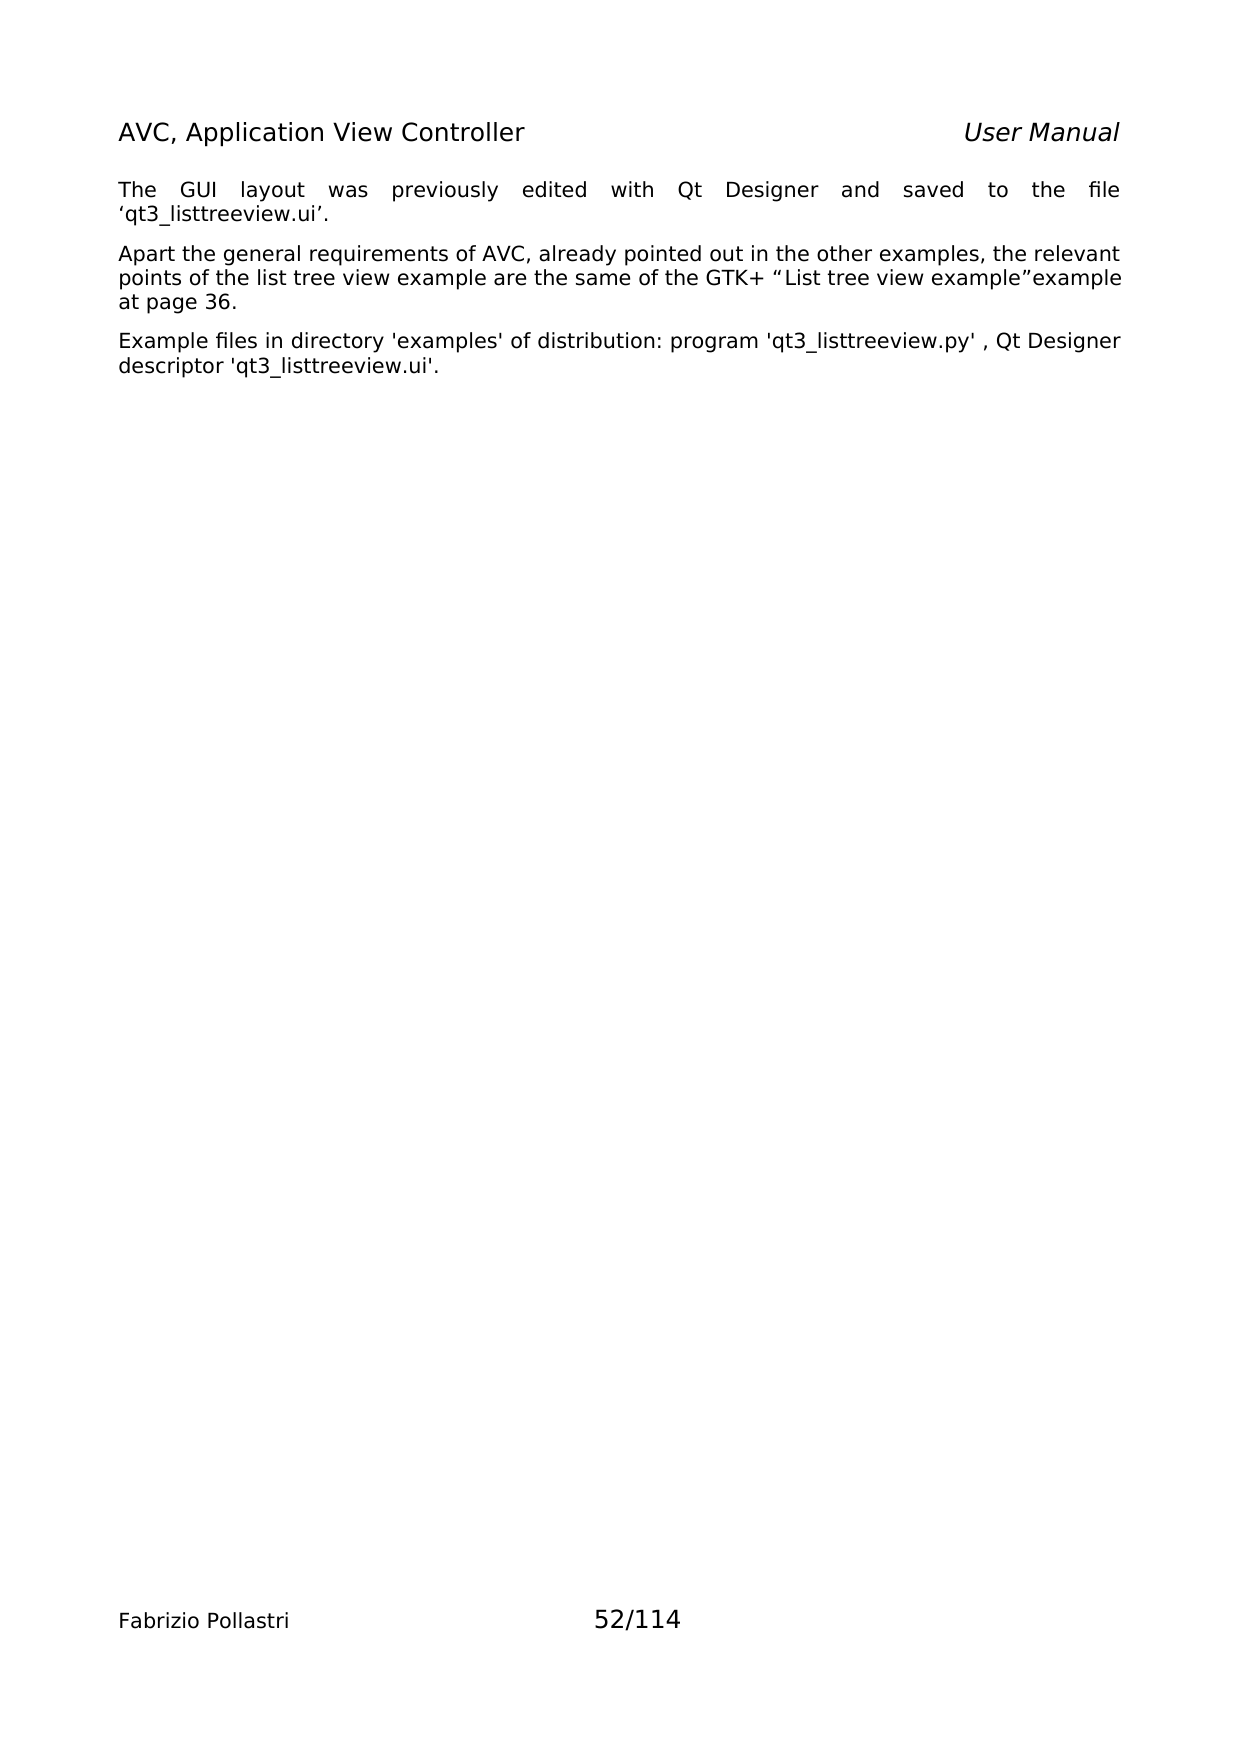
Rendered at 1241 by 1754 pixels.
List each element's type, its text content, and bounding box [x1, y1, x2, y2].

text Apart the general requirements of AVC, already pointed out in the other examples, the relevant points of the list tree view example are the same of the GTK+ “List tree view example”example at page 36. [118, 242, 1122, 314]
text Example files in directory 'examples' of distribution: program 'qt3_listtreeview.py' , Qt Designer descriptor 'qt3_listtreeview.ui'. [118, 329, 1122, 378]
text The GUI layout was previously edited with Qt Designer and saved to the file ‘qt3_listtreeview.ui’. [118, 178, 1122, 227]
